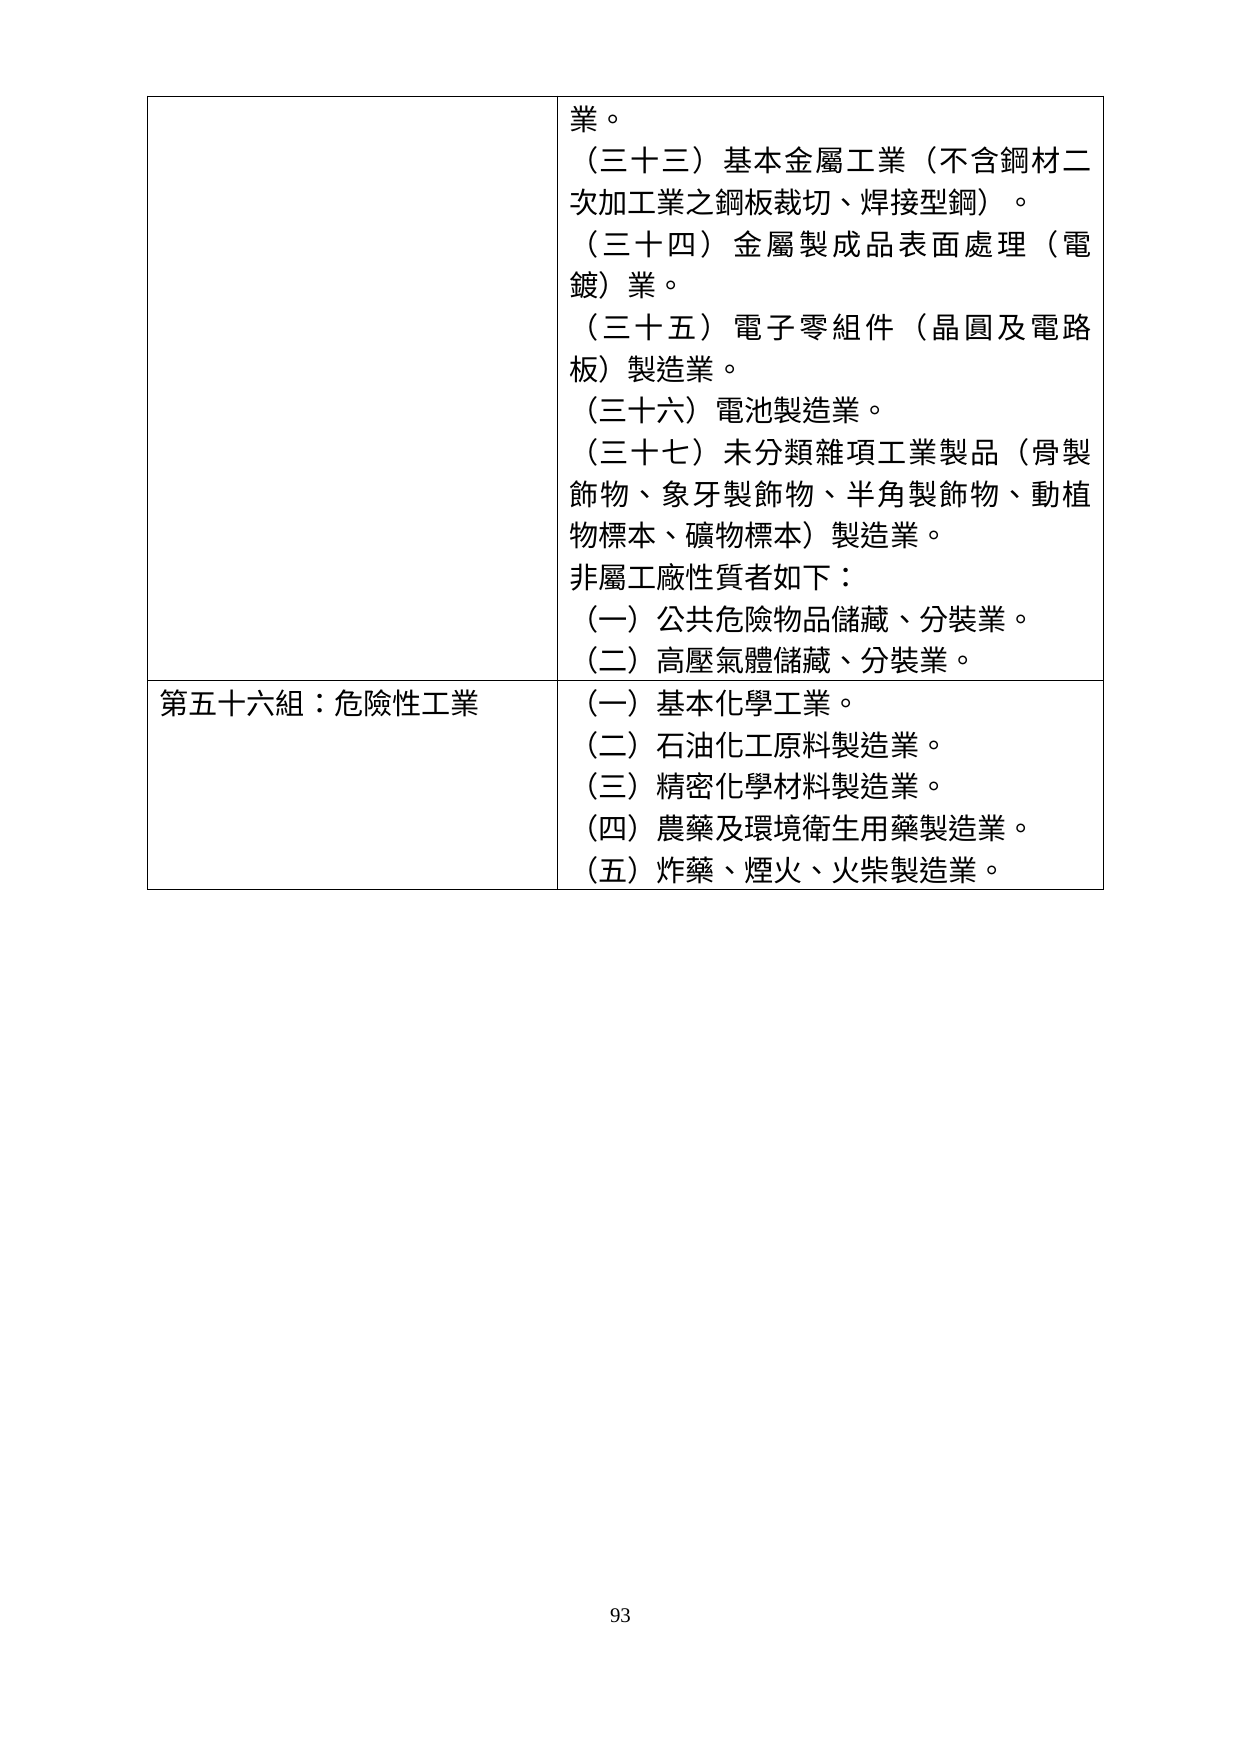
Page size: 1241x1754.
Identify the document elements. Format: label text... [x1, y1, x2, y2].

table_cell [148, 97, 557, 680]
table_cell 第五十六組：危險性工業 [148, 681, 557, 889]
table_cell （一）基本化學工業。 （二）石油化工原料製造業。 （三）精密化學材料製造業。 （四）農藥及環境衛生用藥製造業。 （五）炸藥、煙火、火柴製造業。 [558, 681, 1103, 889]
table_cell 業。 （三十三）基本金屬工業（不含鋼材二次加工業之鋼板裁切、焊接型鋼）。 （三十四）金屬製成品表面處理（電鍍）業。 （三十五）電子零組件（晶圓及電路板）製造業。 （三十六）電池製造業。 （三十七）未分類雜項工業製品（骨製飾物、象牙製飾物、半角製飾物、動植物標本、礦物標本）製造業。 非屬工廠性質者如下： （一）公共危險物品儲藏、分裝業。 （二）高壓氣體儲藏、分裝業。 [558, 97, 1103, 680]
